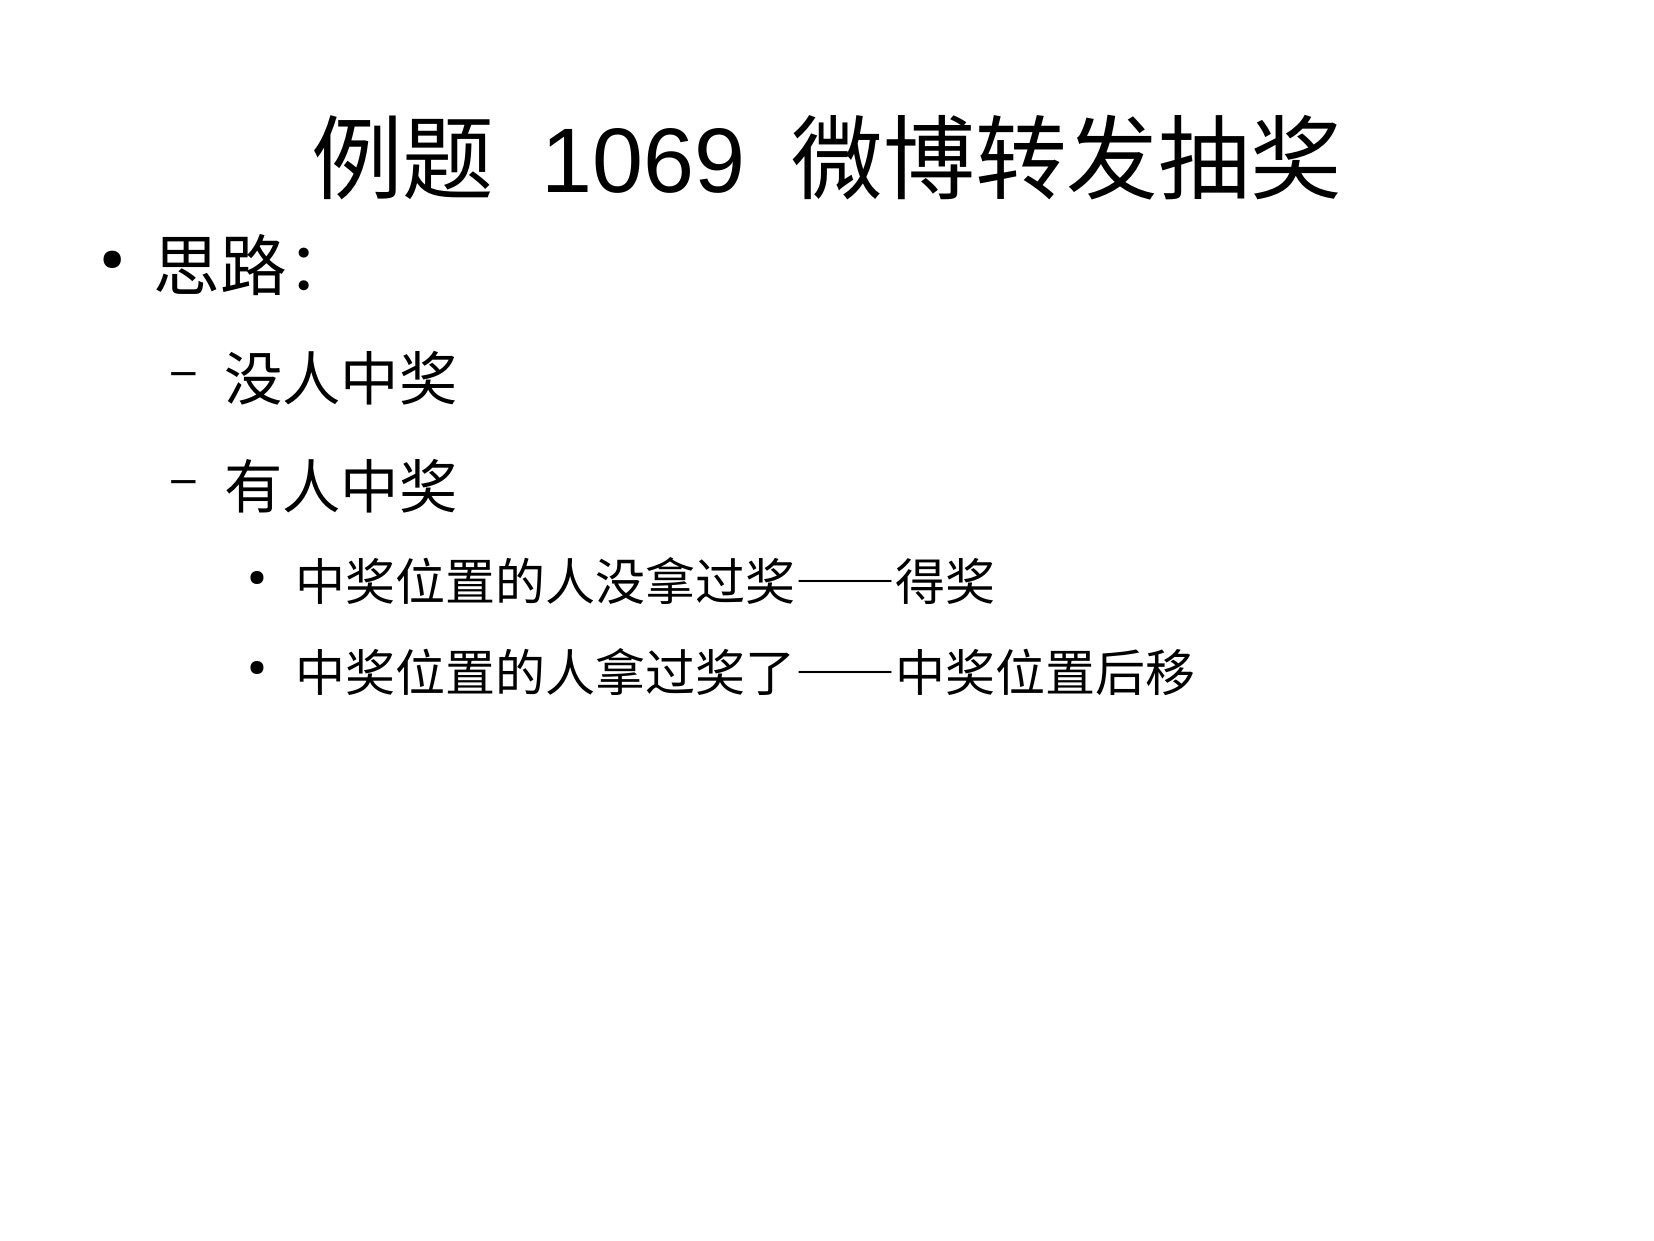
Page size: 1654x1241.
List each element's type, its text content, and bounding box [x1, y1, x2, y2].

title 例题 1069 微博转发抽奖 [82, 49, 1571, 212]
list 思路： 没人中奖 有人中奖 中奖位置的人没拿过奖——得奖 中奖位置的人拿过奖了——中奖位置后移 [82, 212, 1571, 1217]
